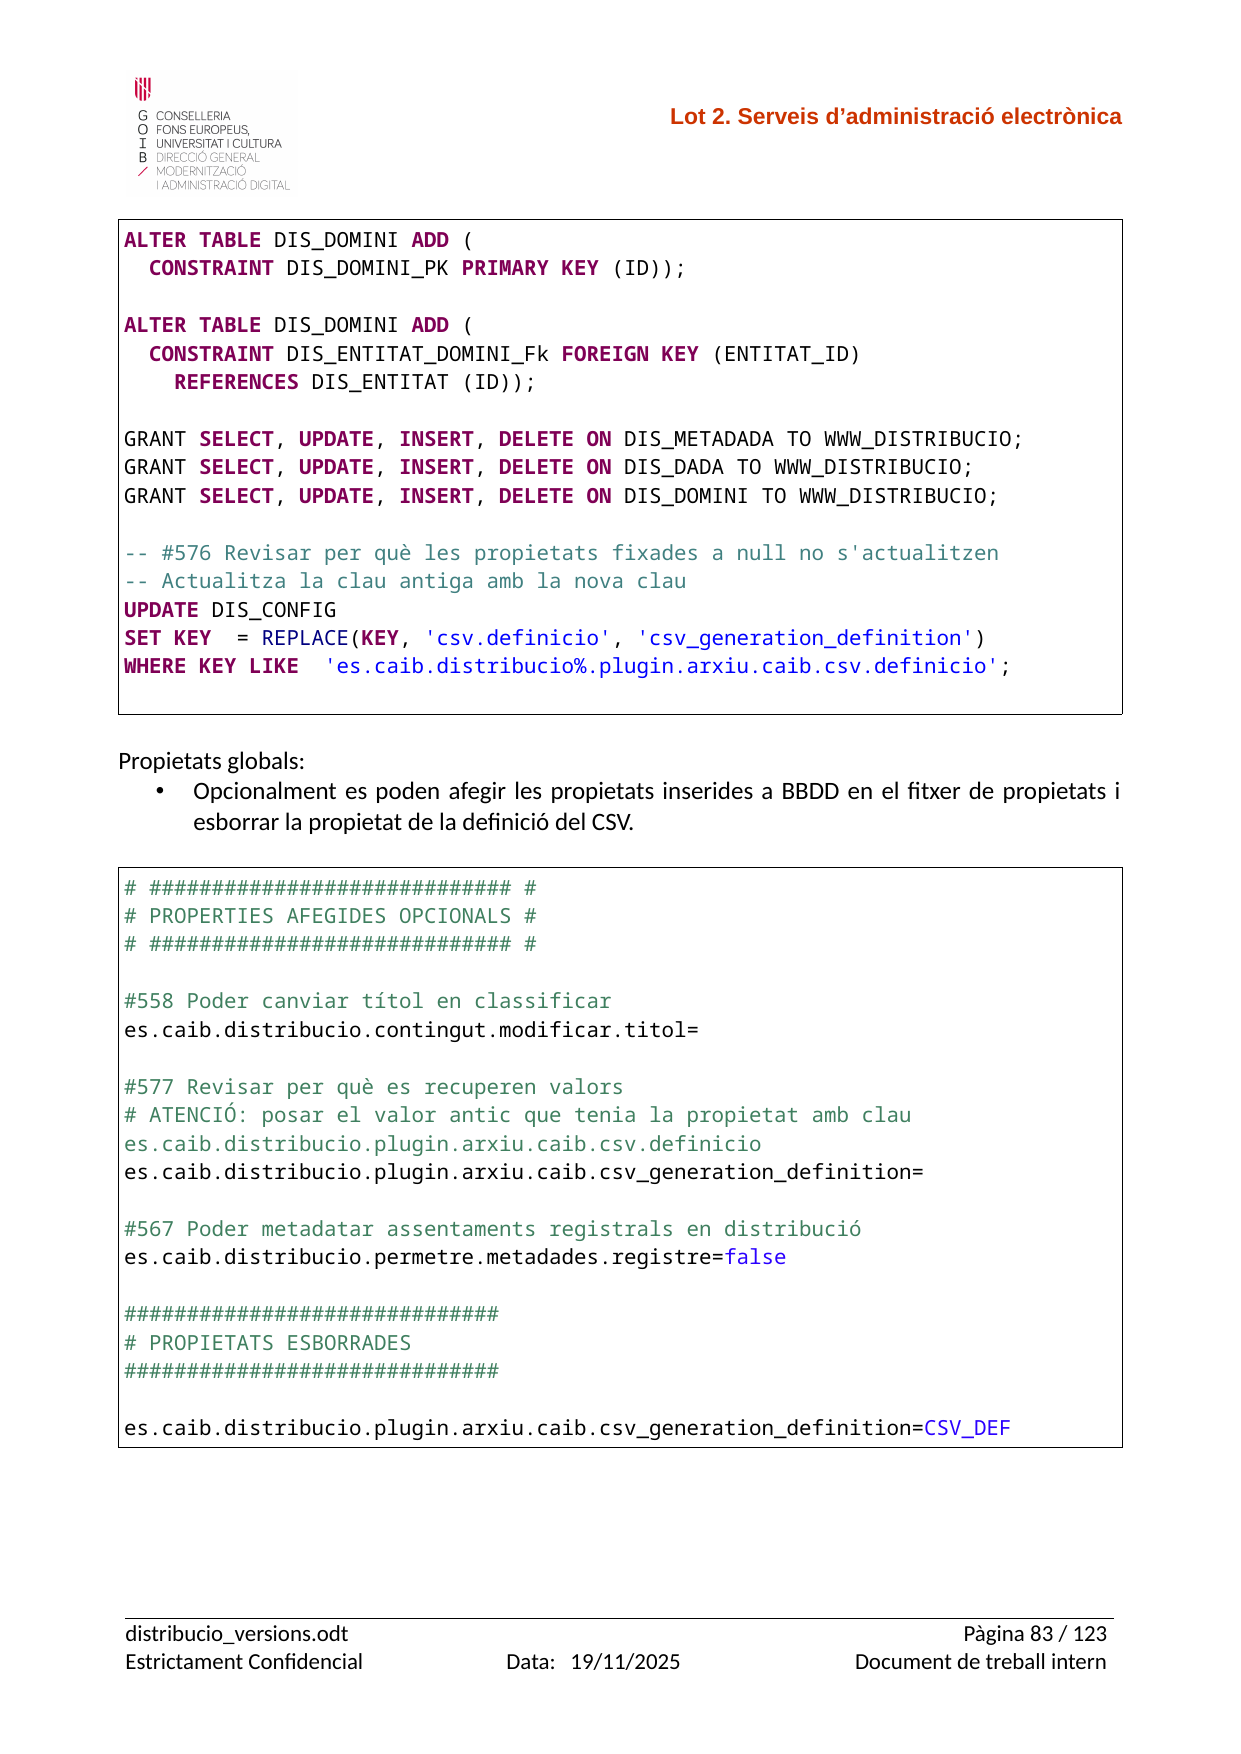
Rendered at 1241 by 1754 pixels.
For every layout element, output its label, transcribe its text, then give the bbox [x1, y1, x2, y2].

table_header ALTER TABLE DIS_DOMINI ADD ( CONSTRAINT DIS_DOMINI_PK PRIMARY KEY (ID)); ALTER TABLE DIS_DOMINI ADD ( CONSTRAINT DIS_ENTITAT_DOMINI_Fk FOREIGN KEY (ENTITAT_ID) REFERENCES DIS_ENTITAT (ID)); GRANT SELECT, UPDATE, INSERT, DELETE ON DIS_METADADA TO WWW_DISTRIBUCIO; GRANT SELECT, UPDATE, INSERT, DELETE ON DIS_DADA TO WWW_DISTRIBUCIO; GRANT SELECT, UPDATE, INSERT, DELETE ON DIS_DOMINI TO WWW_DISTRIBUCIO; -- #576 Revisar per què les propietats fixades a null no s'actualitzen -- Actualitza la clau antiga amb la nova clau UPDATE DIS_CONFIG SET KEY = REPLACE(KEY, 'csv.definicio', 'csv_generation_definition') WHERE KEY LIKE 'es.caib.distribucio%.plugin.arxiu.caib.csv.definicio'; [119, 220, 1122, 714]
text Propietats globals: [118, 745, 1122, 775]
list Opcionalment es poden afegir les propietats inserides a BBDD en el fitxer de propietats i esborrar la propietat de la definició del CSV. [156, 775, 1122, 836]
table_header # ############################# # # PROPERTIES AFEGIDES OPCIONALS # # ############################# # #558 Poder canviar títol en classificar es.caib.distribucio.contingut.modificar.titol= #577 Revisar per què es recuperen valors # ATENCIÓ: posar el valor antic que tenia la propietat amb clau es.caib.distribucio.plugin.arxiu.caib.csv.definicio es.caib.distribucio.plugin.arxiu.caib.csv_generation_definition= #567 Poder metadatar assentaments registrals en distribució es.caib.distribucio.permetre.metadades.registre=false ############################## # PROPIETATS ESBORRADES ############################## es.caib.distribucio.plugin.arxiu.caib.csv_generation_definition=CSV_DEF [119, 868, 1122, 1447]
picture [126, 70, 299, 197]
